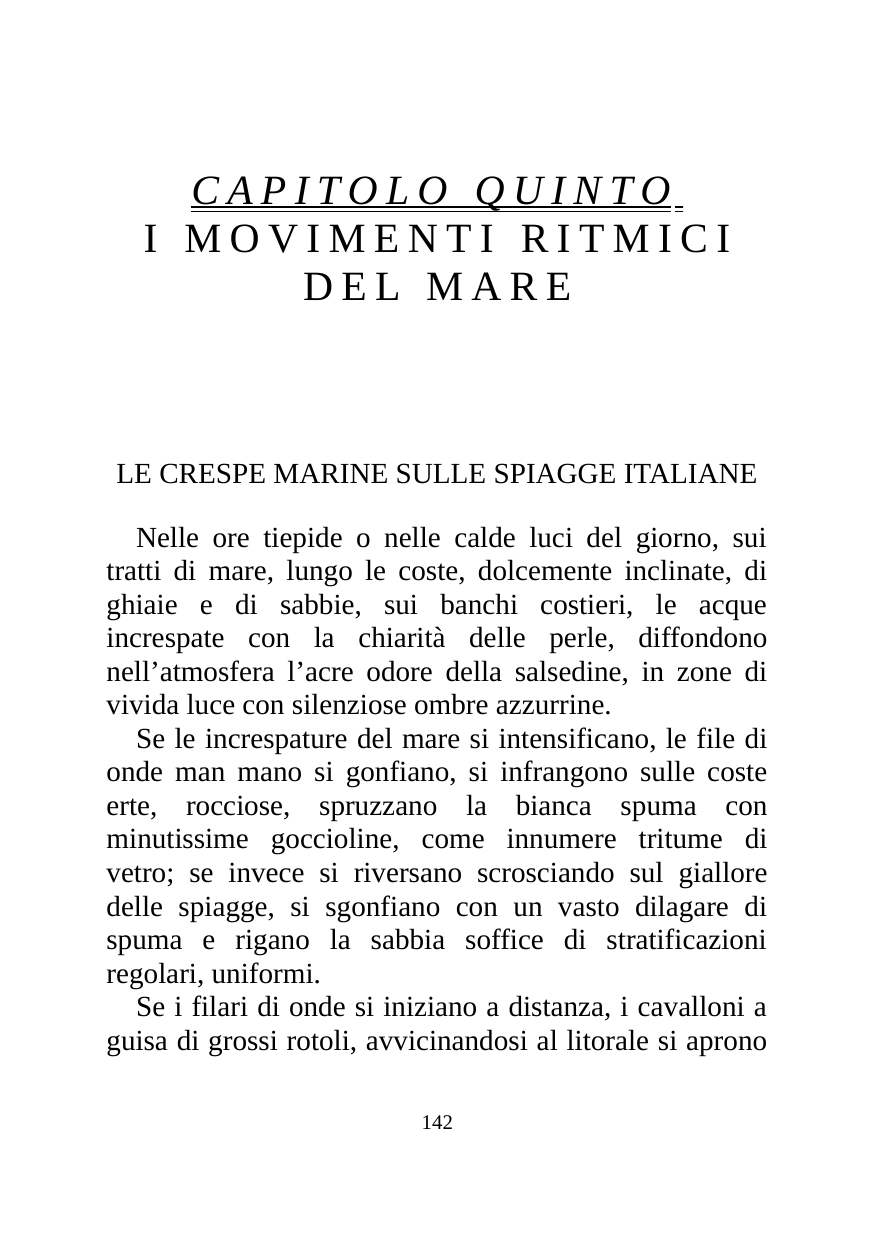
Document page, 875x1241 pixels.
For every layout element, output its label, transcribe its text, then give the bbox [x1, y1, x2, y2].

text Se i filari di onde si iniziano a distanza, i cavalloni a guisa di grossi rotoli, avvicinandosi al litorale si aprono [106, 989, 768, 1056]
text Nelle ore tiepide o nelle calde luci del giorno, sui tratti di mare, lungo le coste, dolcemente inclinate, di ghiaie e di sabbie, sui banchi costieri, le acque increspate con la chiarità delle perle, diffondono nell’atmosfera l’acre odore della salsedine, in zone di vivida luce con silenziose ombre azzurrine. [106, 520, 768, 721]
text Se le increspature del mare si intensificano, le file di onde man mano si gonfiano, si infrangono sulle coste erte, rocciose, spruzzano la bianca spuma con minutissime goccioline, come innumere tritume di vetro; se invece si riversano scrosciando sul giallore delle spiagge, si sgonfiano con un vasto dilagare di spuma e rigano la sabbia soffice di stratificazioni regolari, uniformi. [106, 721, 768, 989]
subtitle LE CRESPE MARINE SULLE SPIAGGE ITALIANE [106, 457, 768, 490]
subtitle CAPITOLO QUINTO I MOVIMENTI RITMICI DEL MARE [106, 165, 768, 309]
